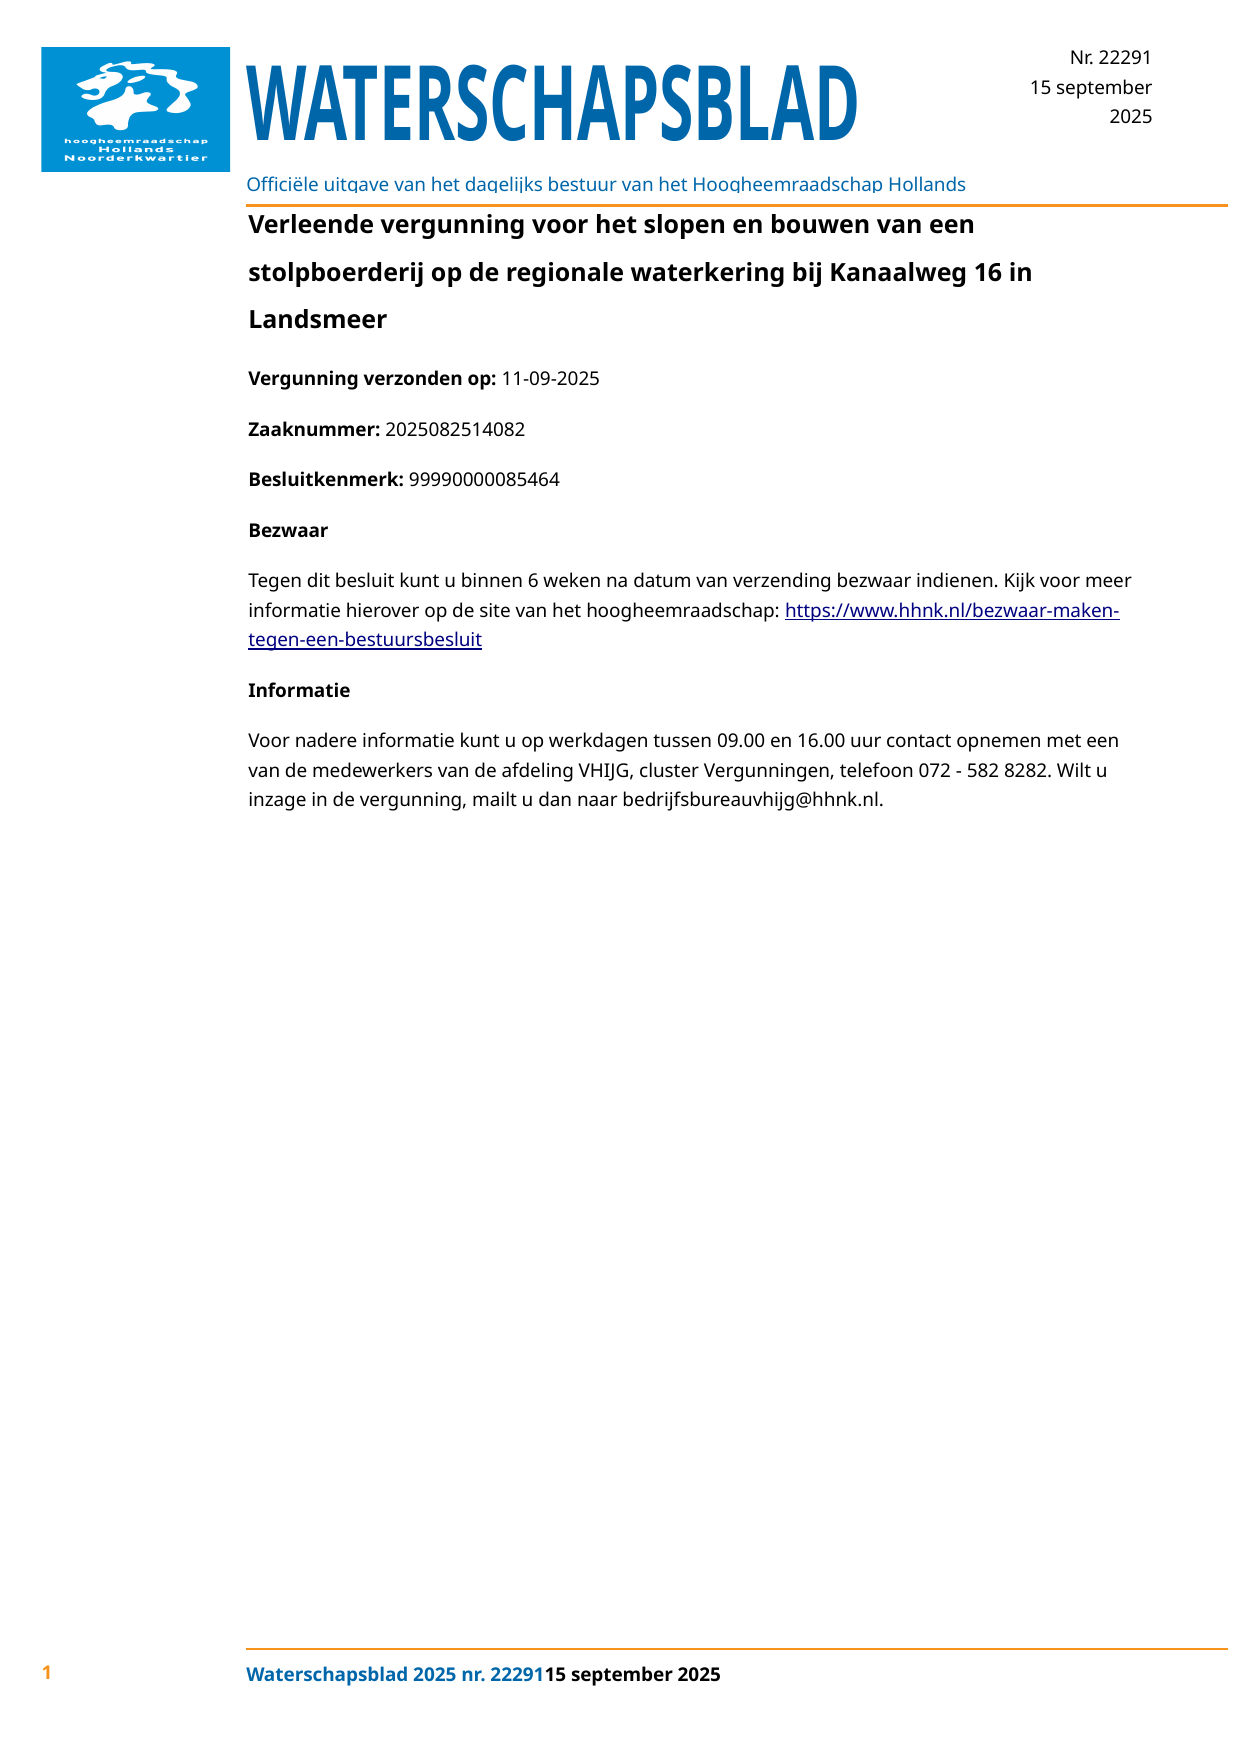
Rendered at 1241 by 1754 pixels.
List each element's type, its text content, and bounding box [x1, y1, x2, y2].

text Tegen dit besluit kunt u binnen 6 weken na datum van verzending bezwaar indienen. Kijk voor meer informatie hierover op de site van het hoogheemraadschap: https://www.hhnk.nl/bezwaar-maken-tegen-een-bestuursbesluit [248, 567, 1152, 652]
picture [78, 64, 122, 99]
picture [129, 76, 144, 82]
picture [118, 62, 197, 112]
text Besluitkenmerk: 99990000085464 [248, 466, 1152, 492]
text Informatie [248, 677, 1152, 702]
picture [88, 87, 157, 130]
text Voor nadere informatie kunt u op werkdagen tussen 09.00 en 16.00 uur contact opnemen met een van de medewerkers van de afdeling VHIJG, cluster Vergunningen, telefoon 072 - 582 8282. Wilt u inzage in de vergunning, mailt u dan naar bedrijfsbureauvhijg@hhnk.nl. [248, 727, 1152, 812]
text Verleende vergunning voor het slopen en bouwen van een stolpboerderij op de regionale waterkering bij Kanaalweg 16 in Landsmeer [248, 207, 1152, 336]
text Vergunning verzonden op: 11-09-2025 [248, 366, 1152, 391]
text Bezwaar [248, 517, 1152, 542]
text Zaaknummer: 2025082514082 [248, 416, 1152, 442]
